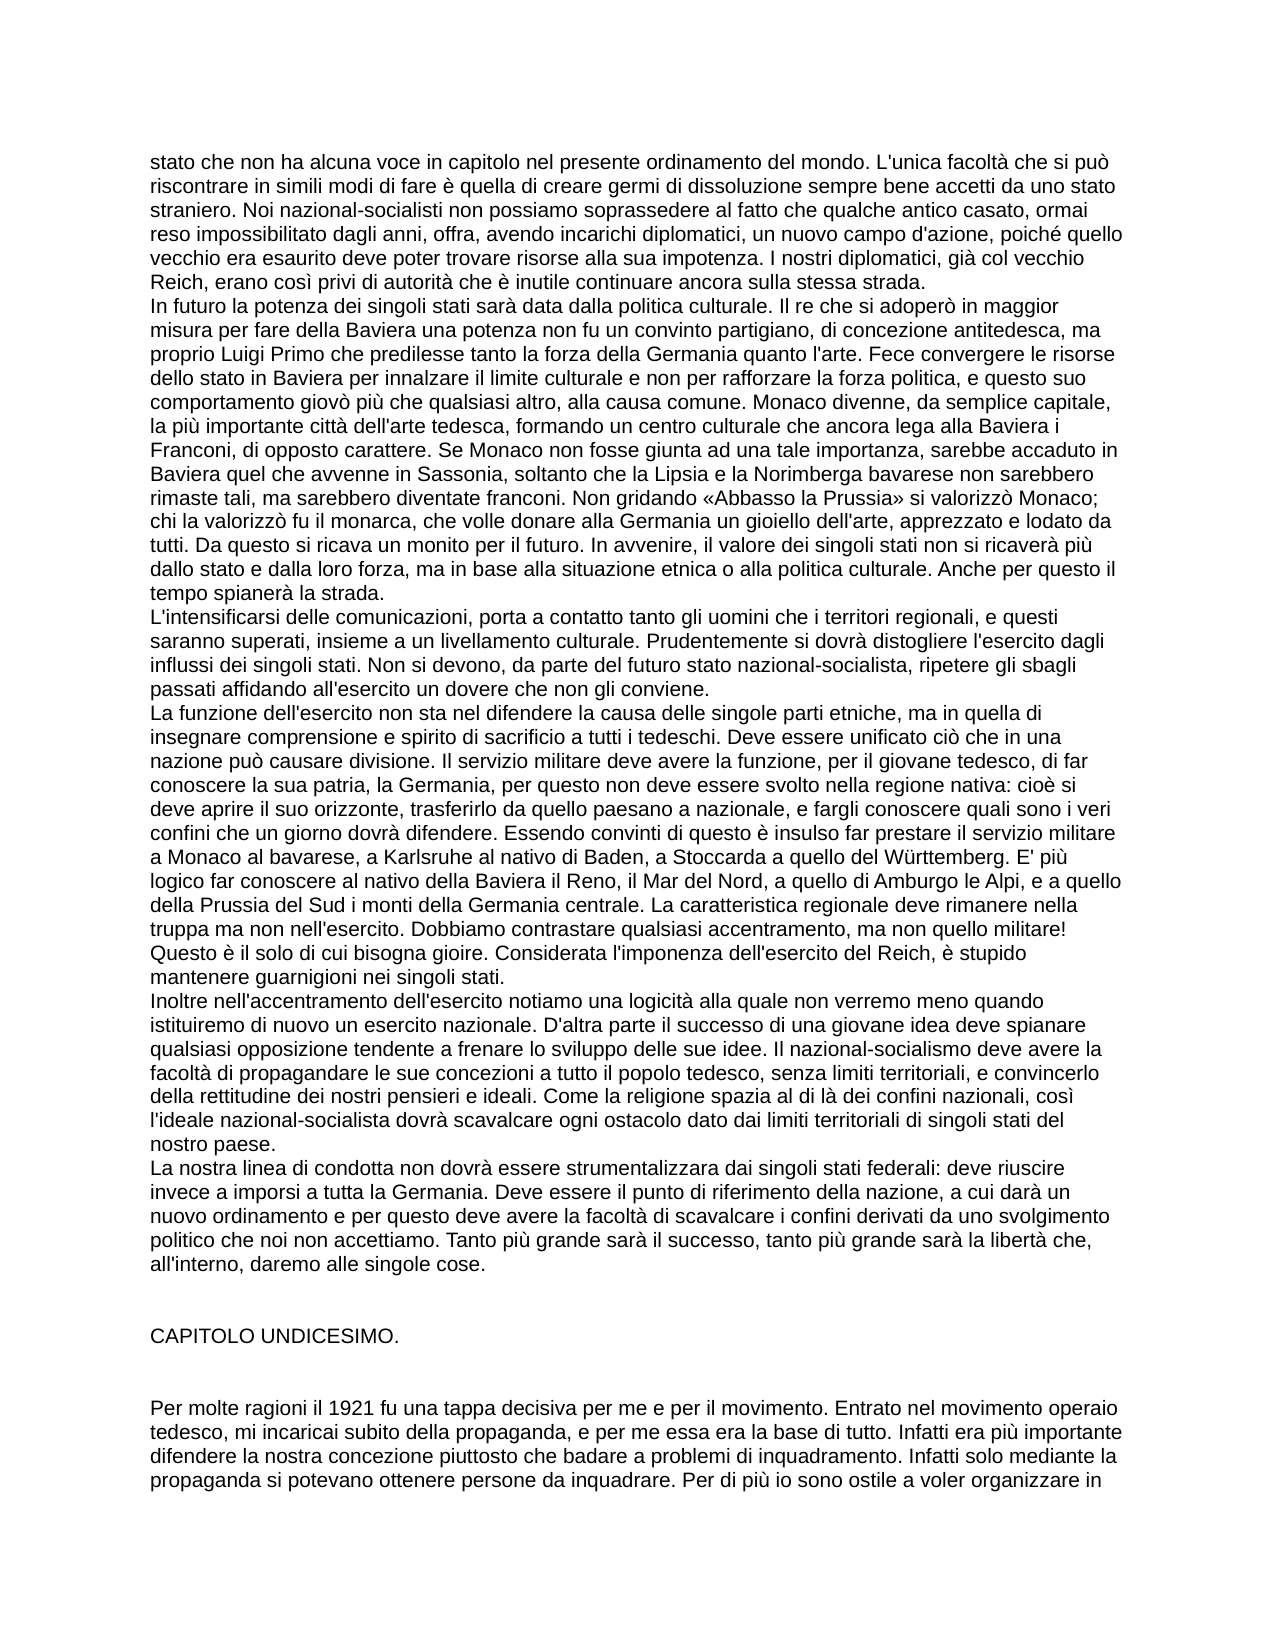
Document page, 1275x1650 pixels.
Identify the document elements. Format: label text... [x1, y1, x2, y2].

text La funzione dell'esercito non sta nel difendere la causa delle singole parti etniche, ma in quella di insegnare comprensione e spirito di sacrificio a tutti i tedeschi. Deve essere unificato ciò che in una nazione può causare divisione. Il servizio militare deve avere la funzione, per il giovane tedesco, di far conoscere la sua patria, la Germania, per questo non deve essere svolto nella regione nativa: cioè si deve aprire il suo orizzonte, trasferirlo da quello paesano a nazionale, e fargli conoscere quali sono i veri confini che un giorno dovrà difendere. Essendo convinti di questo è insulso far prestare il servizio militare a Monaco al bavarese, a Karlsruhe al nativo di Baden, a Stoccarda a quello del Württemberg. E' più logico far conoscere al nativo della Baviera il Reno, il Mar del Nord, a quello di Amburgo le Alpi, e a quello della Prussia del Sud i monti della Germania centrale. La caratteristica regionale deve rimanere nella truppa ma non nell'esercito. Dobbiamo contrastare qualsiasi accentramento, ma non quello militare! Questo è il solo di cui bisogna gioire. Considerata l'imponenza dell'esercito del Reich, è stupido mantenere guarnigioni nei singoli stati. [150, 701, 1125, 988]
text stato che non ha alcuna voce in capitolo nel presente ordinamento del mondo. L'unica facoltà che si può riscontrare in simili modi di fare è quella di creare germi di dissoluzione sempre bene accetti da uno stato straniero. Noi nazional-socialisti non possiamo soprassedere al fatto che qualche antico casato, ormai reso impossibilitato dagli anni, offra, avendo incarichi diplomatici, un nuovo campo d'azione, poiché quello vecchio era esaurito deve poter trovare risorse alla sua impotenza. I nostri diplomatici, già col vecchio Reich, erano così privi di autorità che è inutile continuare ancora sulla stessa strada. [150, 150, 1125, 294]
text CAPITOLO UNDICESIMO. [150, 1324, 1125, 1348]
text La nostra linea di condotta non dovrà essere strumentalizzara dai singoli stati federali: deve riuscire invece a imporsi a tutta la Germania. Deve essere il punto di riferimento della nazione, a cui darà un nuovo ordinamento e per questo deve avere la facoltà di scavalcare i confini derivati da uno svolgimento politico che noi non accettiamo. Tanto più grande sarà il successo, tanto più grande sarà la libertà che, all'interno, daremo alle singole cose. [150, 1156, 1125, 1276]
text Inoltre nell'accentramento dell'esercito notiamo una logicità alla quale non verremo meno quando istituiremo di nuovo un esercito nazionale. D'altra parte il successo di una giovane idea deve spianare qualsiasi opposizione tendente a frenare lo sviluppo delle sue idee. Il nazional-socialismo deve avere la facoltà di propagandare le sue concezioni a tutto il popolo tedesco, senza limiti territoriali, e convincerlo della rettitudine dei nostri pensieri e ideali. Come la religione spazia al di là dei confini nazionali, così l'ideale nazional-socialista dovrà scavalcare ogni ostacolo dato dai limiti territoriali di singoli stati del nostro paese. [150, 988, 1125, 1156]
text In futuro la potenza dei singoli stati sarà data dalla politica culturale. Il re che si adoperò in maggior misura per fare della Baviera una potenza non fu un convinto partigiano, di concezione antitedesca, ma proprio Luigi Primo che predilesse tanto la forza della Germania quanto l'arte. Fece convergere le risorse dello stato in Baviera per innalzare il limite culturale e non per rafforzare la forza politica, e questo suo comportamento giovò più che qualsiasi altro, alla causa comune. Monaco divenne, da semplice capitale, la più importante città dell'arte tedesca, formando un centro culturale che ancora lega alla Baviera i Franconi, di opposto carattere. Se Monaco non fosse giunta ad una tale importanza, sarebbe accaduto in Baviera quel che avvenne in Sassonia, soltanto che la Lipsia e la Norimberga bavarese non sarebbero rimaste tali, ma sarebbero diventate franconi. Non gridando «Abbasso la Prussia» si valorizzò Monaco; chi la valorizzò fu il monarca, che volle donare alla Germania un gioiello dell'arte, apprezzato e lodato da tutti. Da questo si ricava un monito per il futuro. In avvenire, il valore dei singoli stati non si ricaverà più dallo stato e dalla loro forza, ma in base alla situazione etnica o alla politica culturale. Anche per questo il tempo spianerà la strada. [150, 294, 1125, 605]
text L'intensificarsi delle comunicazioni, porta a contatto tanto gli uomini che i territori regionali, e questi saranno superati, insieme a un livellamento culturale. Prudentemente si dovrà distogliere l'esercito dagli influssi dei singoli stati. Non si devono, da parte del futuro stato nazional-socialista, ripetere gli sbagli passati affidando all'esercito un dovere che non gli conviene. [150, 605, 1125, 701]
text Per molte ragioni il 1921 fu una tappa decisiva per me e per il movimento. Entrato nel movimento operaio tedesco, mi incaricai subito della propaganda, e per me essa era la base di tutto. Infatti era più importante difendere la nostra concezione piuttosto che badare a problemi di inquadramento. Infatti solo mediante la propaganda si potevano ottenere persone da inquadrare. Per di più io sono ostile a voler organizzare in [150, 1396, 1125, 1492]
